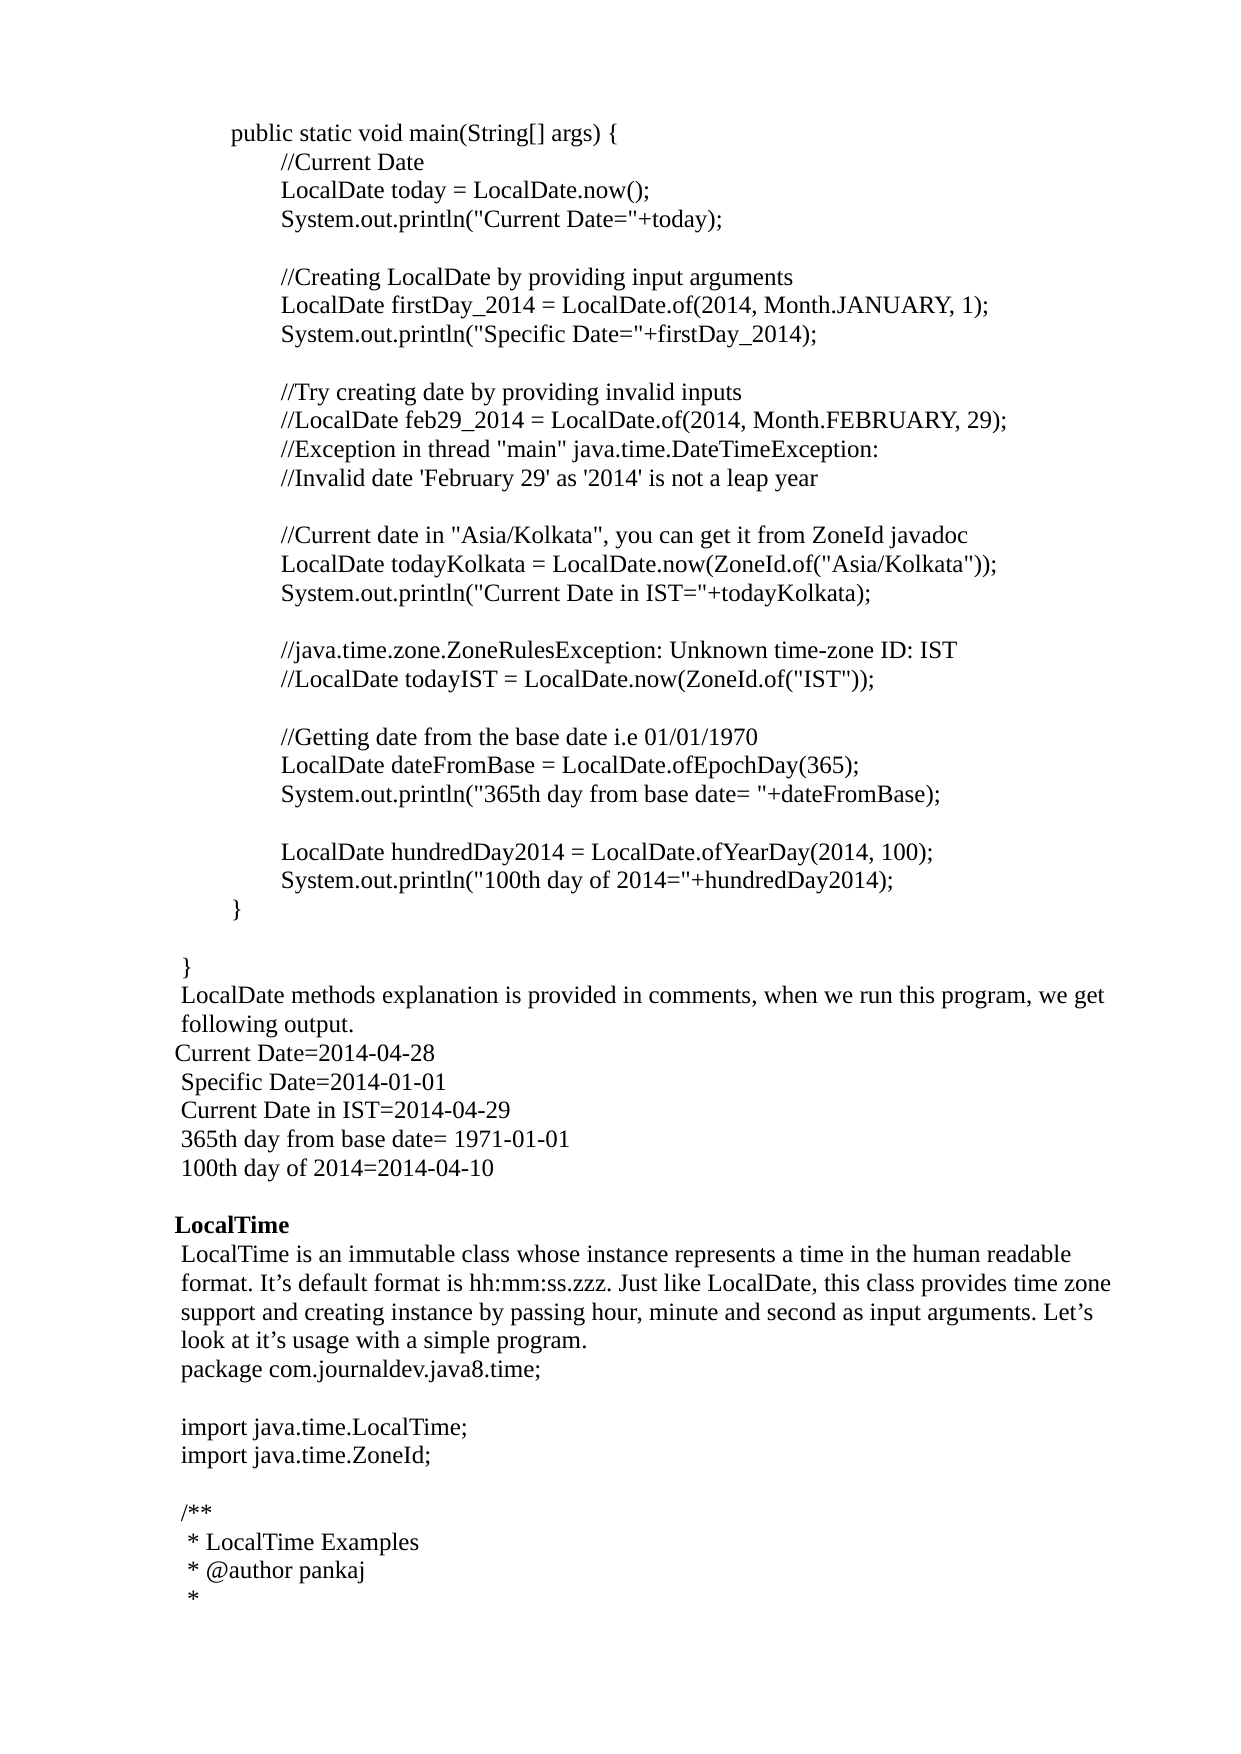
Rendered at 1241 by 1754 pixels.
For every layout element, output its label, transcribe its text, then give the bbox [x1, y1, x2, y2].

list } [118, 894, 1122, 923]
list Specific Date=2014-01-01 [118, 1067, 1122, 1096]
list LocalDate methods explanation is provided in comments, when we run this program, we get following output. [118, 981, 1122, 1038]
list * @author pankaj [118, 1556, 1122, 1584]
list //Creating LocalDate by providing input arguments [118, 262, 1122, 291]
text LocalTime [118, 1211, 1122, 1239]
list //Current date in "Asia/Kolkata", you can get it from ZoneId javadoc [118, 521, 1122, 549]
list LocalDate dateFromBase = LocalDate.ofEpochDay(365); [118, 751, 1122, 779]
list //Try creating date by providing invalid inputs [118, 377, 1122, 406]
list //java.time.zone.ZoneRulesException: Unknown time-zone ID: IST [118, 636, 1122, 664]
list //LocalDate feb29_2014 = LocalDate.of(2014, Month.FEBRUARY, 29); [118, 406, 1122, 434]
list System.out.println("Current Date="+today); [118, 204, 1122, 233]
list System.out.println("Current Date in IST="+todayKolkata); [118, 578, 1122, 607]
list LocalDate hundredDay2014 = LocalDate.ofYearDay(2014, 100); [118, 837, 1122, 866]
list /** [118, 1498, 1122, 1527]
list //Getting date from the base date i.e 01/01/1970 [118, 722, 1122, 751]
list LocalTime is an immutable class whose instance represents a time in the human readable format. It’s default format is hh:mm:ss.zzz. Just like LocalDate, this class provides time zone support and creating instance by passing hour, minute and second as input arguments. Let’s look at it’s usage with a simple program. [118, 1239, 1122, 1354]
list System.out.println("365th day from base date= "+dateFromBase); [118, 779, 1122, 808]
list LocalDate todayKolkata = LocalDate.now(ZoneId.of("Asia/Kolkata")); [118, 549, 1122, 578]
list 100th day of 2014=2014-04-10 [118, 1153, 1122, 1182]
list LocalDate firstDay_2014 = LocalDate.of(2014, Month.JANUARY, 1); [118, 291, 1122, 319]
list * LocalTime Examples [118, 1527, 1122, 1556]
list //Current Date [118, 147, 1122, 176]
list import java.time.ZoneId; [118, 1441, 1122, 1469]
list //Exception in thread "main" java.time.DateTimeException: [118, 434, 1122, 463]
list LocalDate today = LocalDate.now(); [118, 176, 1122, 204]
list Current Date in IST=2014-04-29 [118, 1096, 1122, 1124]
list import java.time.LocalTime; [118, 1412, 1122, 1441]
text Current Date=2014-04-28 [118, 1038, 1122, 1067]
list //LocalDate todayIST = LocalDate.now(ZoneId.of("IST")); [118, 664, 1122, 693]
list //Invalid date 'February 29' as '2014' is not a leap year [118, 463, 1122, 492]
list } [118, 952, 1122, 981]
list public static void main(String[] args) { [118, 118, 1122, 147]
list * [118, 1584, 1122, 1613]
list package com.journaldev.java8.time; [118, 1354, 1122, 1383]
list System.out.println("100th day of 2014="+hundredDay2014); [118, 866, 1122, 894]
list System.out.println("Specific Date="+firstDay_2014); [118, 319, 1122, 348]
list 365th day from base date= 1971-01-01 [118, 1124, 1122, 1153]
